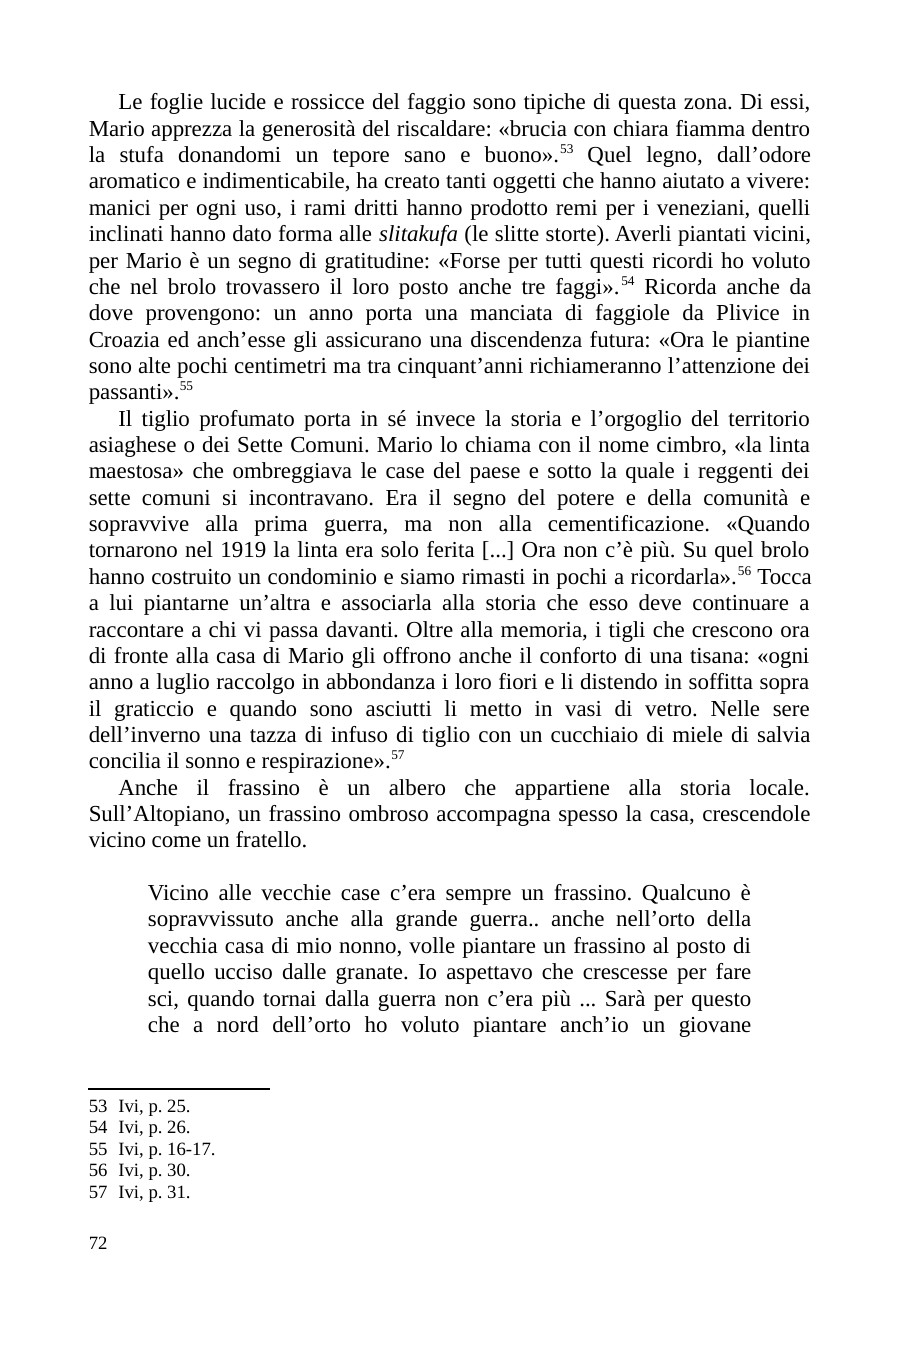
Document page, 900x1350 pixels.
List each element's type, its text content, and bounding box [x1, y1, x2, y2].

text Ivi, p. 30. [88, 1159, 811, 1181]
text Le foglie lucide e rossicce del faggio sono tipiche di questa zona. Di essi, Mario apprezza la generosità del riscaldare: «brucia con chiara fiamma dentro la stufa donandomi un tepore sano e buono». Quel legno, dall’odore aromatico e indimenticabile, ha creato tanti oggetti che hanno aiutato a vivere: manici per ogni uso, i rami dritti hanno prodotto remi per i veneziani, quelli inclinati hanno dato forma alle slitakufa (le slitte storte). Averli piantati vicini, per Mario è un segno di gratitudine: «Forse per tutti questi ricordi ho voluto che nel brolo trovassero il loro posto anche tre faggi». Ricorda anche da dove provengono: un anno porta una manciata di faggiole da Plivice in Croazia ed anch’esse gli assicurano una discendenza futura: «Ora le piantine sono alte pochi centimetri ma tra cinquant’anni richiameranno l’attenzione dei passanti». [88, 88, 811, 405]
text Il tiglio profumato porta in sé invece la storia e l’orgoglio del territorio asiaghese o dei Sette Comuni. Mario lo chiama con il nome cimbro, «la linta maestosa» che ombreggiava le case del paese e sotto la quale i reggenti dei sette comuni si incontravano. Era il segno del potere e della comunità e sopravvive alla prima guerra, ma non alla cementificazione. «Quando tornarono nel 1919 la linta era solo ferita [...] Ora non c’è più. Su quel brolo hanno costruito un condominio e siamo rimasti in pochi a ricordarla». Tocca a lui piantarne un’altra e associarla alla storia che esso deve continuare a raccontare a chi vi passa davanti. Oltre alla memoria, i tigli che crescono ora di fronte alla casa di Mario gli offrono anche il conforto di una tisana: «ogni anno a luglio raccolgo in abbondanza i loro fiori e li distendo in soffitta sopra il graticcio e quando sono asciutti li metto in vasi di vetro. Nelle sere dell’inverno una tazza di infuso di tiglio con un cucchiaio di miele di salvia concilia il sonno e respirazione». [88, 405, 811, 774]
text Ivi, p. 25. [88, 1095, 811, 1116]
text Vicino alle vecchie case c’era sempre un frassino. Qualcuno è sopravvissuto anche alla grande guerra.. anche nell’orto della vecchia casa di mio nonno, volle piantare un frassino al posto di quello ucciso dalle granate. Io aspettavo che crescesse per fare sci, quando tornai dalla guerra non c’era più ... Sarà per questo che a nord dell’orto ho voluto piantare anch’io un giovane [148, 879, 752, 1037]
text Ivi, p. 26. [88, 1116, 811, 1138]
text Ivi, p. 16-17. [88, 1138, 811, 1159]
text Ivi, p. 31. [88, 1181, 811, 1202]
text Anche il frassino è un albero che appartiene alla storia locale. Sull’Altopiano, un frassino ombroso accompagna spesso la casa, crescendole vicino come un fratello. [88, 774, 811, 853]
